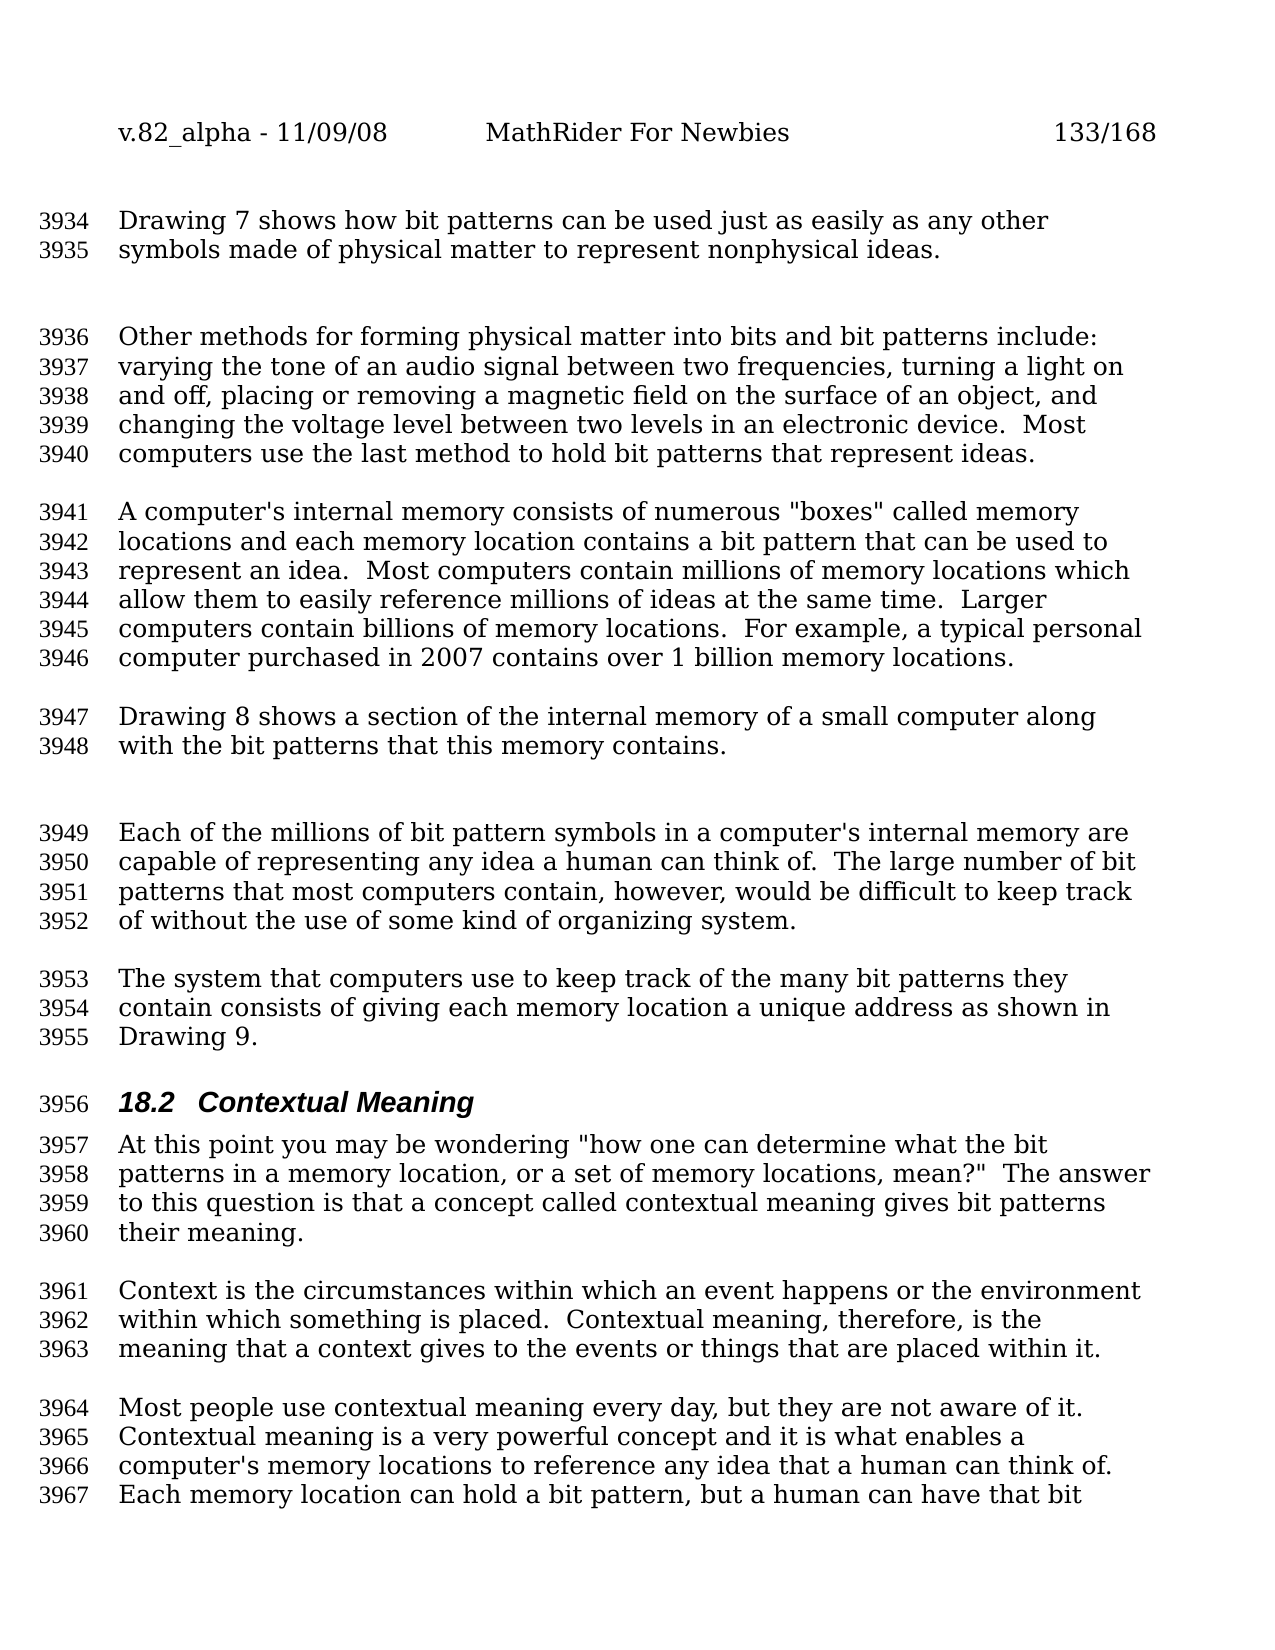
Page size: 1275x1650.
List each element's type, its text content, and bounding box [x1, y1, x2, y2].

text Other methods for forming physical matter into bits and bit patterns include: varying the tone of an audio signal between two frequencies, turning a light on and off, placing or removing a magnetic field on the surface of an object, and changing the voltage level between two levels in an electronic device. Most computers use the last method to hold bit patterns that represent ideas. [118, 323, 1157, 468]
text Each of the millions of bit pattern symbols in a computer's internal memory are capable of representing any idea a human can think of. The large number of bit patterns that most computers contain, however, would be difficult to keep track of without the use of some kind of organizing system. [118, 818, 1157, 935]
text Drawing 8 shows a section of the internal memory of a small computer along with the bit patterns that this memory contains. [118, 702, 1157, 760]
subtitle Contextual Meaning [118, 1085, 1157, 1118]
text A computer's internal memory consists of numerous "boxes" called memory locations and each memory location contains a bit pattern that can be used to represent an idea. Most computers contain millions of memory locations which allow them to easily reference millions of ideas at the same time. Larger computers contain billions of memory locations. For example, a typical personal computer purchased in 2007 contains over 1 billion memory locations. [118, 498, 1157, 673]
text Most people use contextual meaning every day, but they are not aware of it. Contextual meaning is a very powerful concept and it is what enables a computer's memory locations to reference any idea that a human can think of. Each memory location can hold a bit pattern, but a human can have that bit [118, 1393, 1157, 1509]
text Context is the circumstances within which an event happens or the environment within which something is placed. Contextual meaning, therefore, is the meaning that a context gives to the events or things that are placed within it. [118, 1276, 1157, 1364]
text Drawing 7 shows how bit patterns can be used just as easily as any other symbols made of physical matter to represent nonphysical ideas. [118, 206, 1157, 264]
text At this point you may be wondering "how one can determine what the bit patterns in a memory location, or a set of memory locations, mean?" The answer to this question is that a concept called contextual meaning gives bit patterns their meaning. [118, 1130, 1157, 1247]
text The system that computers use to keep track of the many bit patterns they contain consists of giving each memory location a unique address as shown in Drawing 9. [118, 964, 1157, 1052]
